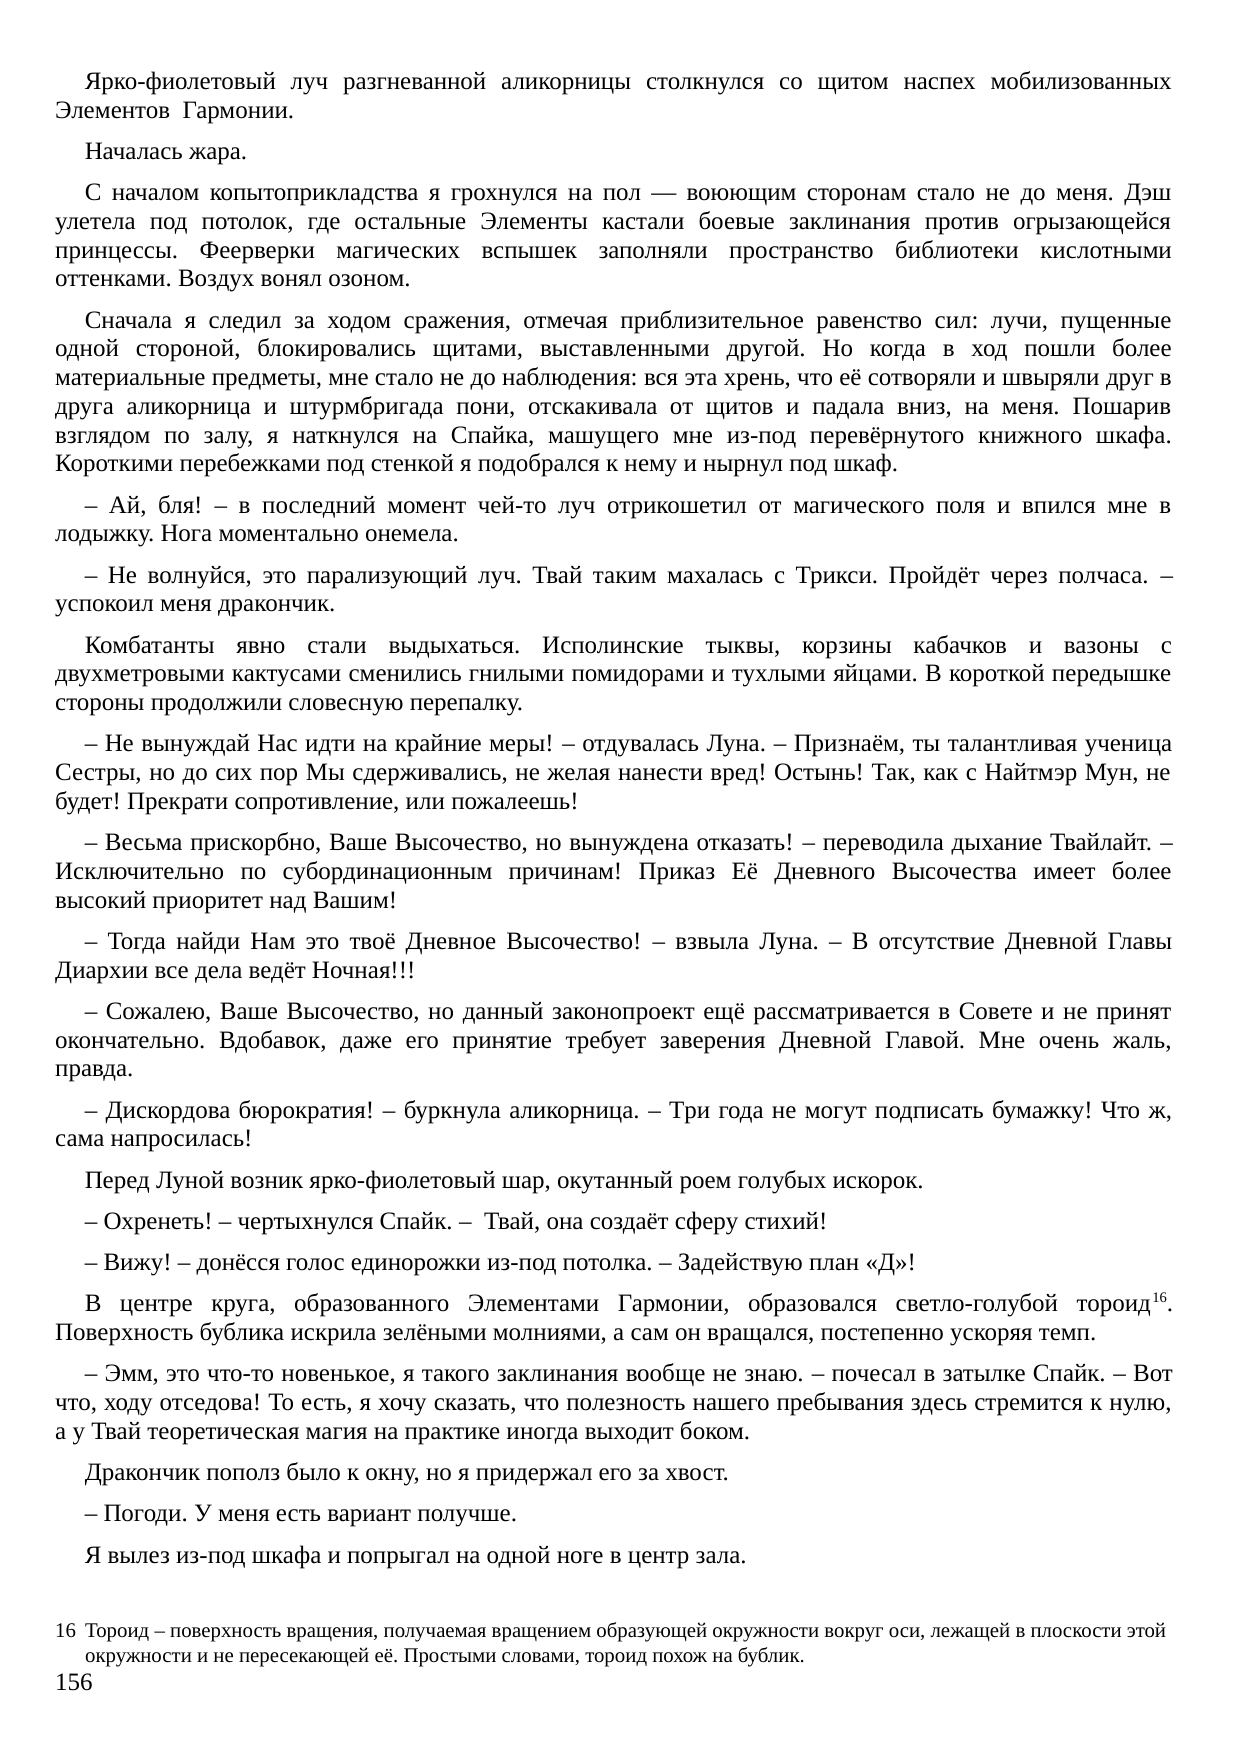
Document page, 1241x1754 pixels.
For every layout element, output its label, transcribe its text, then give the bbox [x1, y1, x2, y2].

text Перед Луной возник ярко-фиолетовый шар, окутанный роем голубых искорок. [55, 1165, 1173, 1193]
text – Не вынуждай Нас идти на крайние меры! – отдувалась Луна. – Признаём, ты талантливая ученица Сестры, но до сих пор Мы сдерживались, не желая нанести вред! Остынь! Так, как с Найтмэр Мун, не будет! Прекрати сопротивление, или пожалеешь! [55, 728, 1173, 815]
text – Тогда найди Нам это твоё Дневное Высочество! – взвыла Луна. – В отсутствие Дневной Главы Диархии все дела ведёт Ночная!!! [55, 926, 1173, 983]
text В центре круга, образованного Элементами Гармонии, образовался светло-голубой тороид. Поверхность бублика искрила зелёными молниями, а сам он вращался, постепенно ускоряя темп. [55, 1288, 1173, 1346]
text Сначала я следил за ходом сражения, отмечая приблизительное равенство сил: лучи, пущенные одной стороной, блокировались щитами, выставленными другой. Но когда в ход пошли более материальные предметы, мне стало не до наблюдения: вся эта хрень, что её сотворяли и швыряли друг в друга аликорница и штурмбригада пони, отскакивала от щитов и падала вниз, на меня. Пошарив взглядом по залу, я наткнулся на Спайка, машущего мне из-под перевёрнутого книжного шкафа. Короткими перебежками под стенкой я подобрался к нему и нырнул под шкаф. [55, 305, 1173, 477]
text Дракончик пополз было к окну, но я придержал его за хвост. [55, 1457, 1173, 1486]
text Началась жара. [55, 136, 1173, 165]
text – Весьма прискорбно, Ваше Высочество, но вынуждена отказать! – переводила дыхание Твайлайт. – Исключительно по субординационным причинам! Приказ Её Дневного Высочества имеет более высокий приоритет над Вашим! [55, 827, 1173, 913]
text Комбатанты явно стали выдыхаться. Исполинские тыквы, корзины кабачков и вазоны с двухметровыми кактусами сменились гнилыми помидорами и тухлыми яйцами. В короткой передышке стороны продолжили словесную перепалку. [55, 630, 1173, 716]
text – Погоди. У меня есть вариант получше. [55, 1498, 1173, 1527]
text – Дискордова бюрократия! – буркнула аликорница. – Три года не могут подписать бумажку! Что ж, сама напросилась! [55, 1095, 1173, 1152]
text Ярко-фиолетовый луч разгневанной аликорницы столкнулся со щитом наспех мобилизованных Элементов Гармонии. [55, 66, 1173, 123]
text Тороид – поверхность вращения, получаемая вращением образующей окружности вокруг оси, лежащей в плоскости этой окружности и не пересекающей её. Простыми словами, тороид похож на бублик. [55, 1618, 1173, 1667]
text Я вылез из-под шкафа и попрыгал на одной ноге в центр зала. [55, 1540, 1173, 1568]
text – Сожалею, Ваше Высочество, но данный законопроект ещё рассматривается в Совете и не принят окончательно. Вдобавок, даже его принятие требует заверения Дневной Главой. Мне очень жаль, правда. [55, 996, 1173, 1082]
text – Эмм, это что-то новенькое, я такого заклинания вообще не знаю. – почесал в затылке Спайк. – Вот что, ходу отседова! То есть, я хочу сказать, что полезность нашего пребывания здесь стремится к нулю, а у Твай теоретическая магия на практике иногда выходит боком. [55, 1358, 1173, 1445]
text С началом копытоприкладства я грохнулся на пол — воюющим сторонам стало не до меня. Дэш улетела под потолок, где остальные Элементы кастали боевые заклинания против огрызающейся принцессы. Феерверки магических вспышек заполняли пространство библиотеки кислотными оттенками. Воздух вонял озоном. [55, 177, 1173, 292]
text – Вижу! – донёсся голос единорожки из-под потолка. – Задействую план «Д»! [55, 1247, 1173, 1276]
text – Не волнуйся, это парализующий луч. Твай таким махалась с Трикси. Пройдёт через полчаса. – успокоил меня дракончик. [55, 560, 1173, 617]
text – Ай, бля! – в последний момент чей-то луч отрикошетил от магического поля и впился мне в лодыжку. Нога моментально онемела. [55, 490, 1173, 547]
text – Охренеть! – чертыхнулся Спайк. – Твай, она создаёт сферу стихий! [55, 1206, 1173, 1235]
